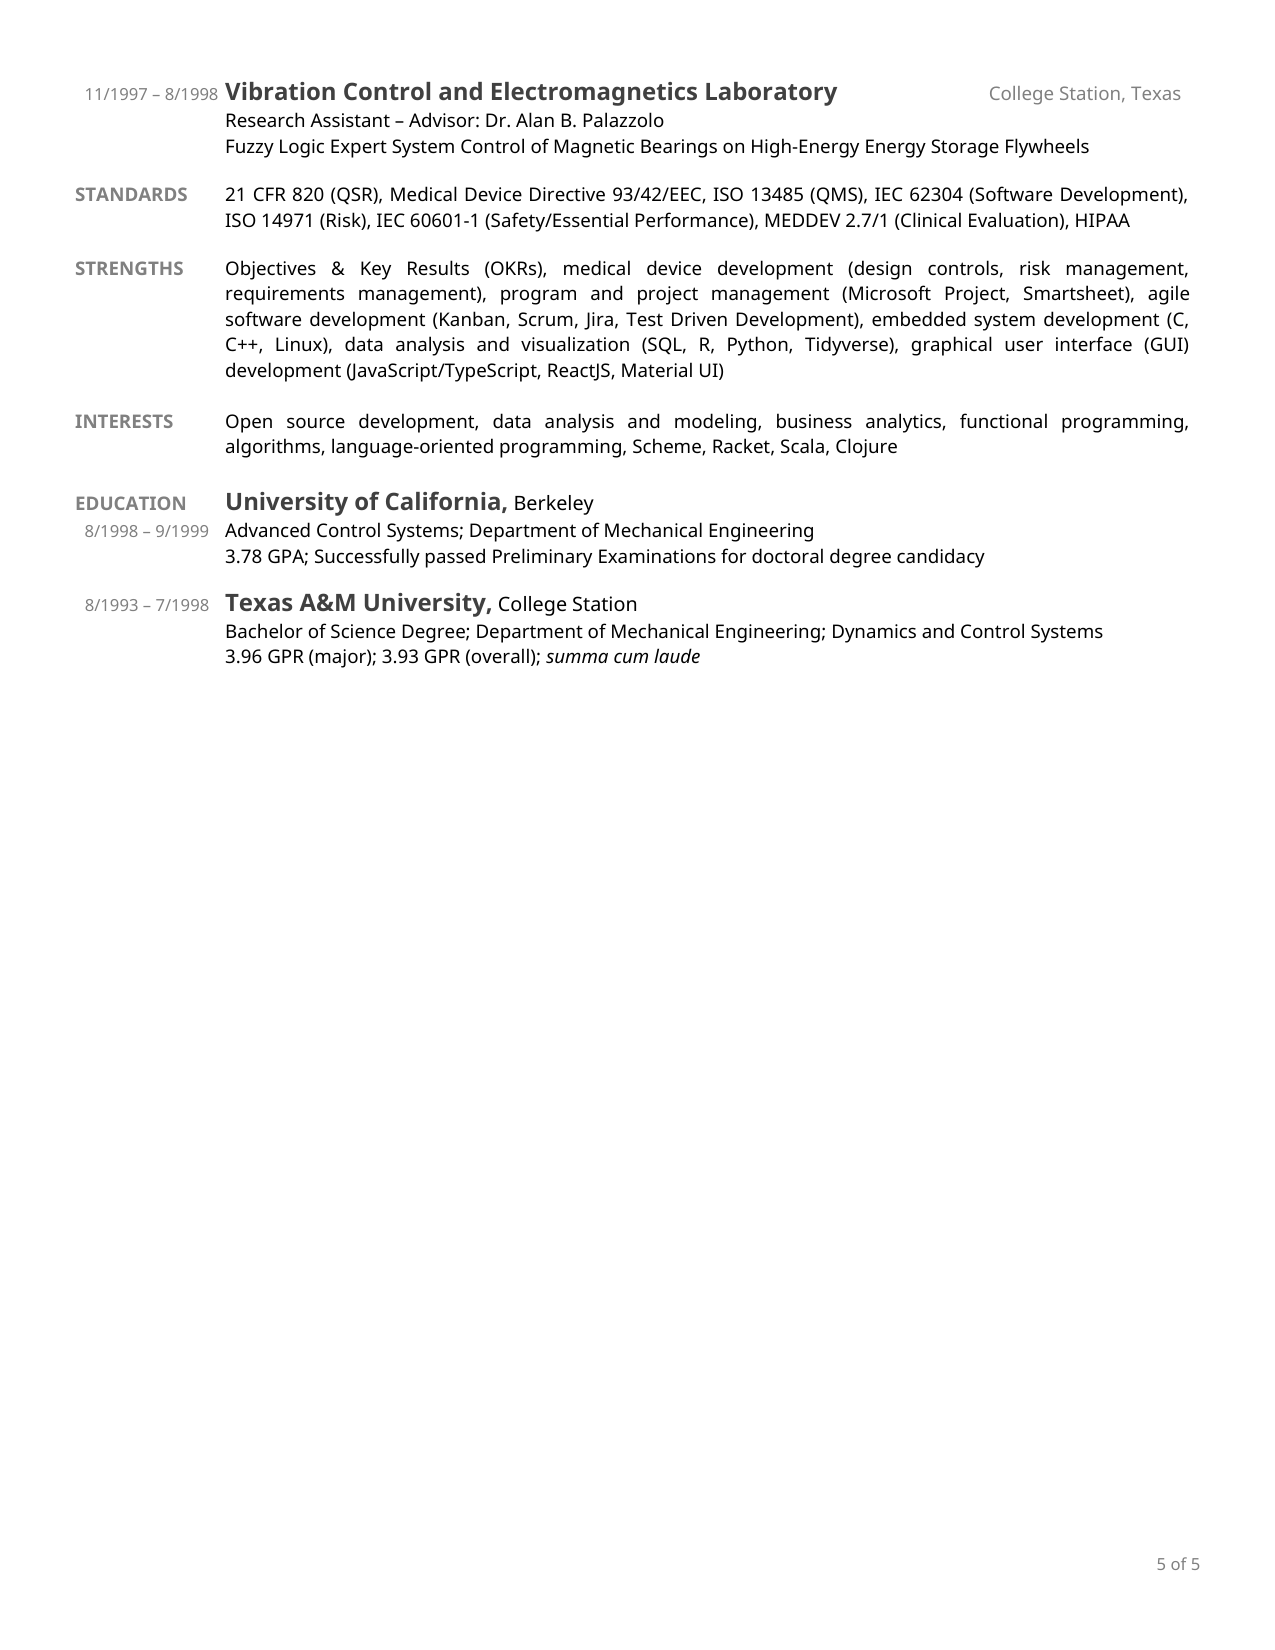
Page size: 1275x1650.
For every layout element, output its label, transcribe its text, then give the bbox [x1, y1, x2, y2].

text INTERESTS Open source development, data analysis and modeling, business analytics, functional programming, algorithms, language-oriented programming, Scheme, Racket, Scala, Clojure [75, 408, 1191, 459]
text Research Assistant – Advisor: Dr. Alan B. Palazzolo [75, 108, 1200, 133]
text EDUCATION University of California, Berkeley [75, 485, 1200, 517]
text Fuzzy Logic Expert System Control of Magnetic Bearings on High-Energy Energy Storage Flywheels [75, 133, 1191, 159]
text 3.78 GPA; Successfully passed Preliminary Examinations for doctoral degree candidacy [75, 543, 1200, 568]
text 8/1993 – 7/1998 Texas A&M University, College Station [75, 586, 1200, 618]
text Bachelor of Science Degree; Department of Mechanical Engineering; Dynamics and Control Systems [75, 618, 1200, 644]
text 3.96 GPR (major); 3.93 GPR (overall); summa cum laude [75, 644, 1200, 669]
text STRENGTHS Objectives & Key Results (OKRs), medical device development (design controls, risk management, requirements management), program and project management (Microsoft Project, Smartsheet), agile software development (Kanban, Scrum, Jira, Test Driven Development), embedded system development (C, C++, Linux), data analysis and visualization (SQL, R, Python, Tidyverse), graphical user interface (GUI) development (JavaScript/TypeScript, ReactJS, Material UI) [75, 255, 1191, 383]
text 11/1997 – 8/1998 Vibration Control and Electromagnetics Laboratory College Station, Texas [75, 75, 1200, 108]
text STANDARDS 21 CFR 820 (QSR), Medical Device Directive 93/42/EEC, ISO 13485 (QMS), IEC 62304 (Software Development), ISO 14971 (Risk), IEC 60601-1 (Safety/Essential Performance), MEDDEV 2.7/1 (Clinical Evaluation), HIPAA [75, 181, 1191, 232]
text 8/1998 – 9/1999 Advanced Control Systems; Department of Mechanical Engineering [75, 517, 1200, 543]
